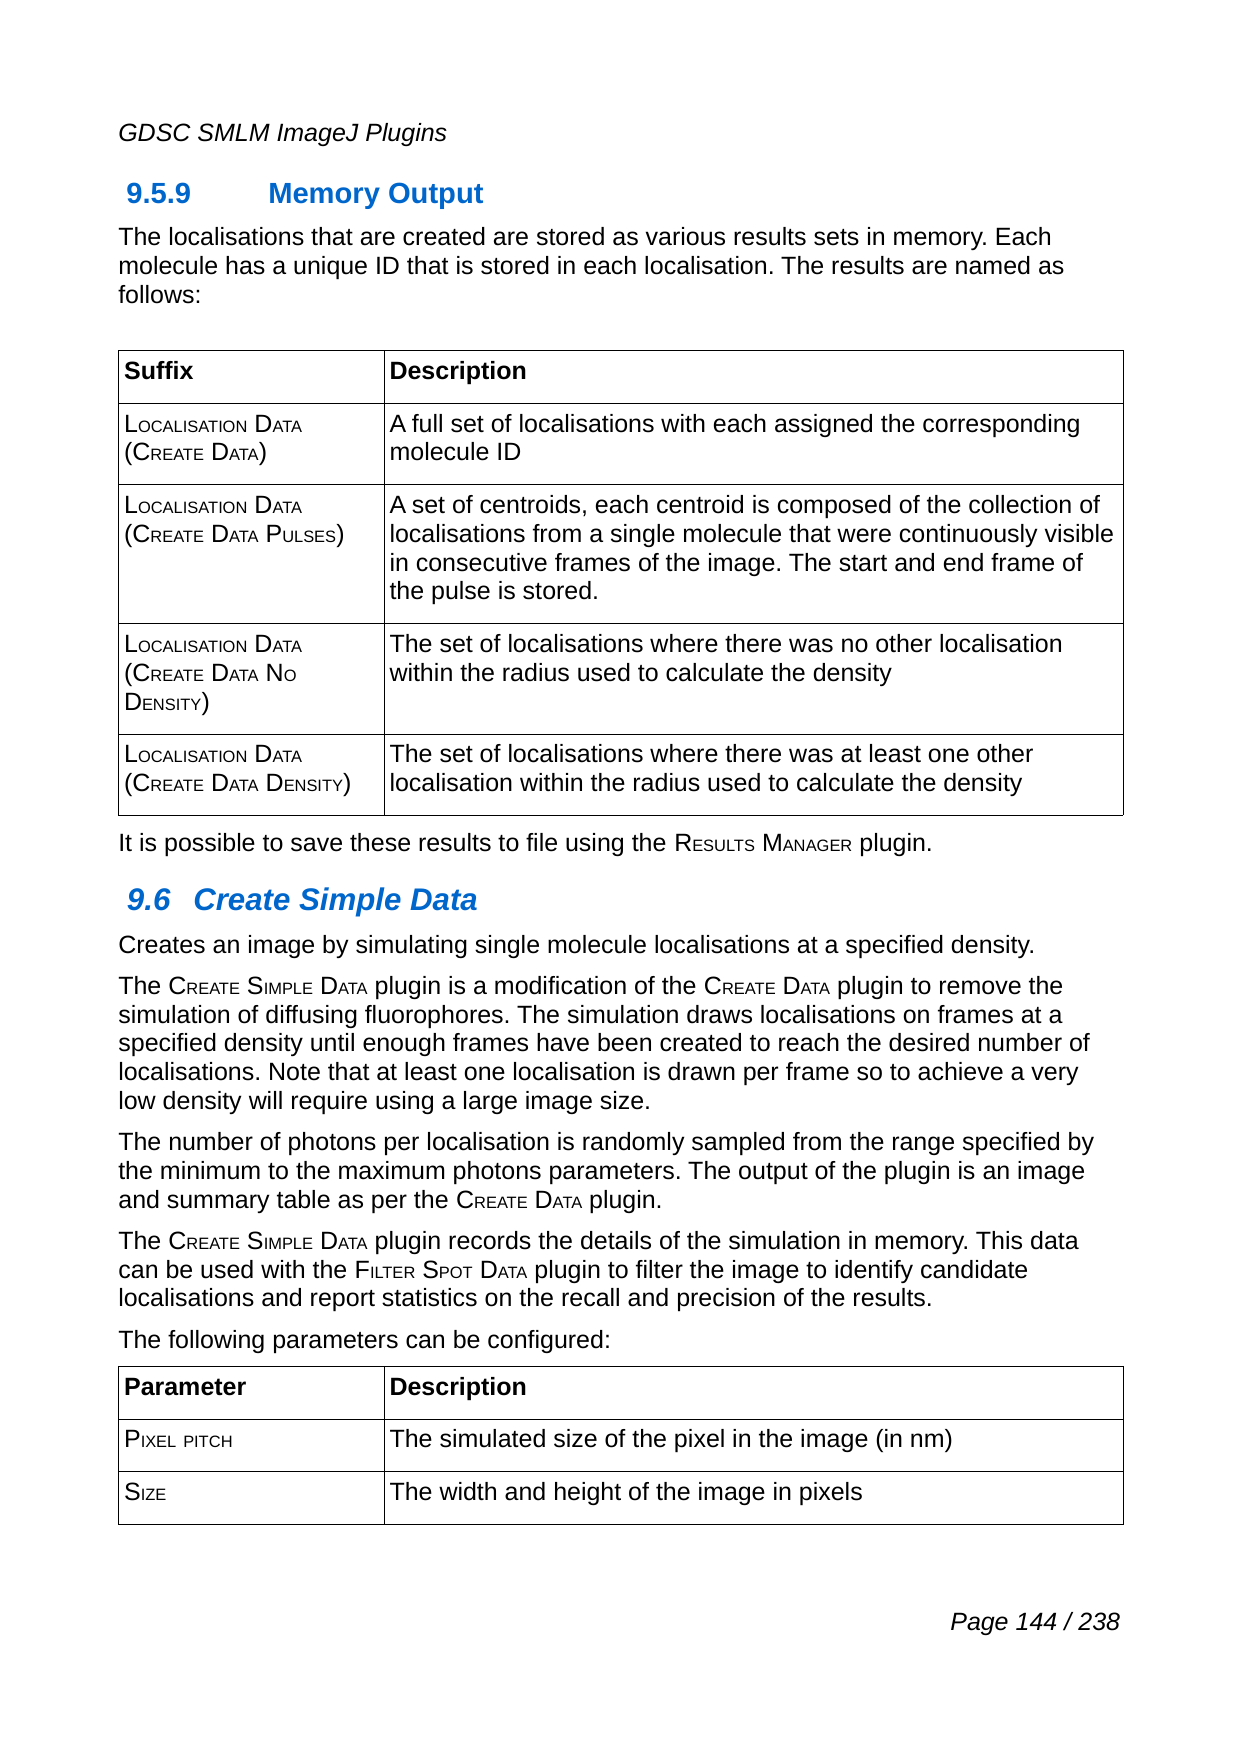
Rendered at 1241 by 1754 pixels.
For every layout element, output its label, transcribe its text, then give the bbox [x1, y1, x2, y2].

table_cell The simulated size of the pixel in the image (in nm) [385, 1420, 1123, 1471]
table_header Description [385, 351, 1123, 403]
table_cell Localisation Data (Create Data) [119, 404, 384, 484]
table_header Parameter [119, 1367, 384, 1419]
table_cell A set of centroids, each centroid is composed of the collection of localisations from a single molecule that were continuously visible in consecutive frames of the image. The start and end frame of the pulse is stored. [385, 485, 1123, 623]
table_cell The set of localisations where there was no other localisation within the radius used to calculate the density [385, 624, 1123, 734]
table_cell A full set of localisations with each assigned the corresponding molecule ID [385, 404, 1123, 484]
table_cell The set of localisations where there was at least one other localisation within the radius used to calculate the density [385, 735, 1123, 815]
table_cell Localisation Data (Create Data Density) [119, 735, 384, 815]
text The localisations that are created are stored as various results sets in memory. Each molecule has a unique ID that is stored in each localisation. The results are named as follows: [118, 222, 1122, 309]
text It is possible to save these results to file using the Results Manager plugin. [118, 828, 1122, 856]
text The number of photons per localisation is randomly sampled from the range specified by the minimum to the maximum photons parameters. The output of the plugin is an image and summary table as per the Create Data plugin. [118, 1127, 1122, 1213]
table_cell Size [119, 1472, 384, 1524]
table_cell The width and height of the image in pixels [385, 1472, 1123, 1524]
table_cell Localisation Data (Create Data Pulses) [119, 485, 384, 623]
text The following parameters can be configured: [118, 1324, 1122, 1353]
text The Create Simple Data plugin is a modification of the Create Data plugin to remove the simulation of diffusing fluorophores. The simulation draws localisations on frames at a specified density until enough frames have been created to reach the desired number of localisations. Note that at least one localisation is drawn per frame so to achieve a very low density will require using a large image size. [118, 971, 1122, 1114]
table_cell Pixel pitch [119, 1420, 384, 1471]
table_header Suffix [119, 351, 384, 403]
text The Create Simple Data plugin records the details of the simulation in memory. This data can be used with the Filter Spot Data plugin to filter the image to identify candidate localisations and report statistics on the recall and precision of the results. [118, 1226, 1122, 1312]
table_header Description [385, 1367, 1123, 1419]
text Creates an image by simulating single molecule localisations at a specified density. [118, 929, 1122, 958]
table_cell Localisation Data (Create Data No Density) [119, 624, 384, 734]
subtitle Create Simple Data [118, 881, 1122, 917]
subtitle Memory Output [118, 176, 1122, 210]
